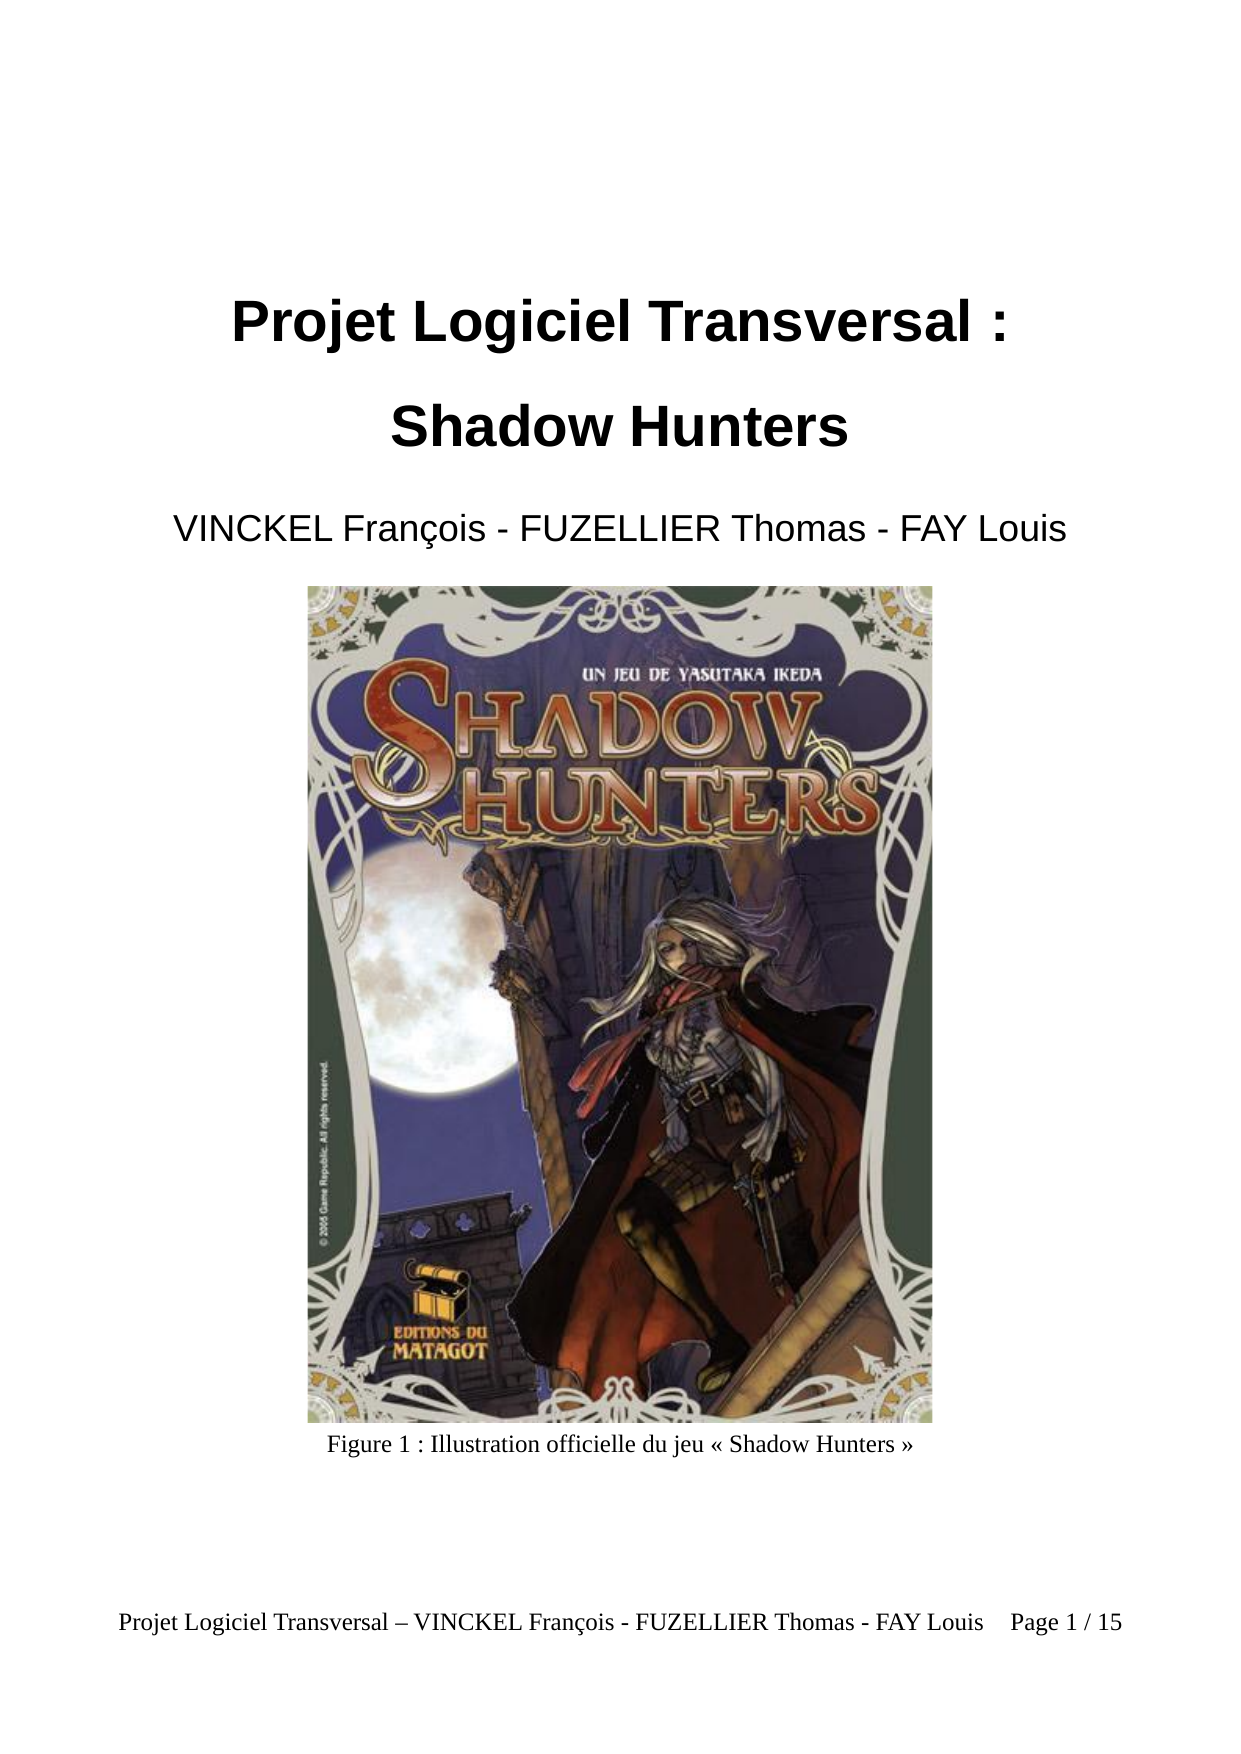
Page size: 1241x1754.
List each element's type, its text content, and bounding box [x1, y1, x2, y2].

subtitle VINCKEL François - FUZELLIER Thomas - FAY Louis [118, 506, 1122, 549]
title Projet Logiciel Transversal : [118, 287, 1122, 354]
text Figure 1 : Illustration officielle du jeu « Shadow Hunters » [118, 1429, 1122, 1458]
picture [307, 586, 933, 1423]
title Shadow Hunters [118, 391, 1122, 458]
